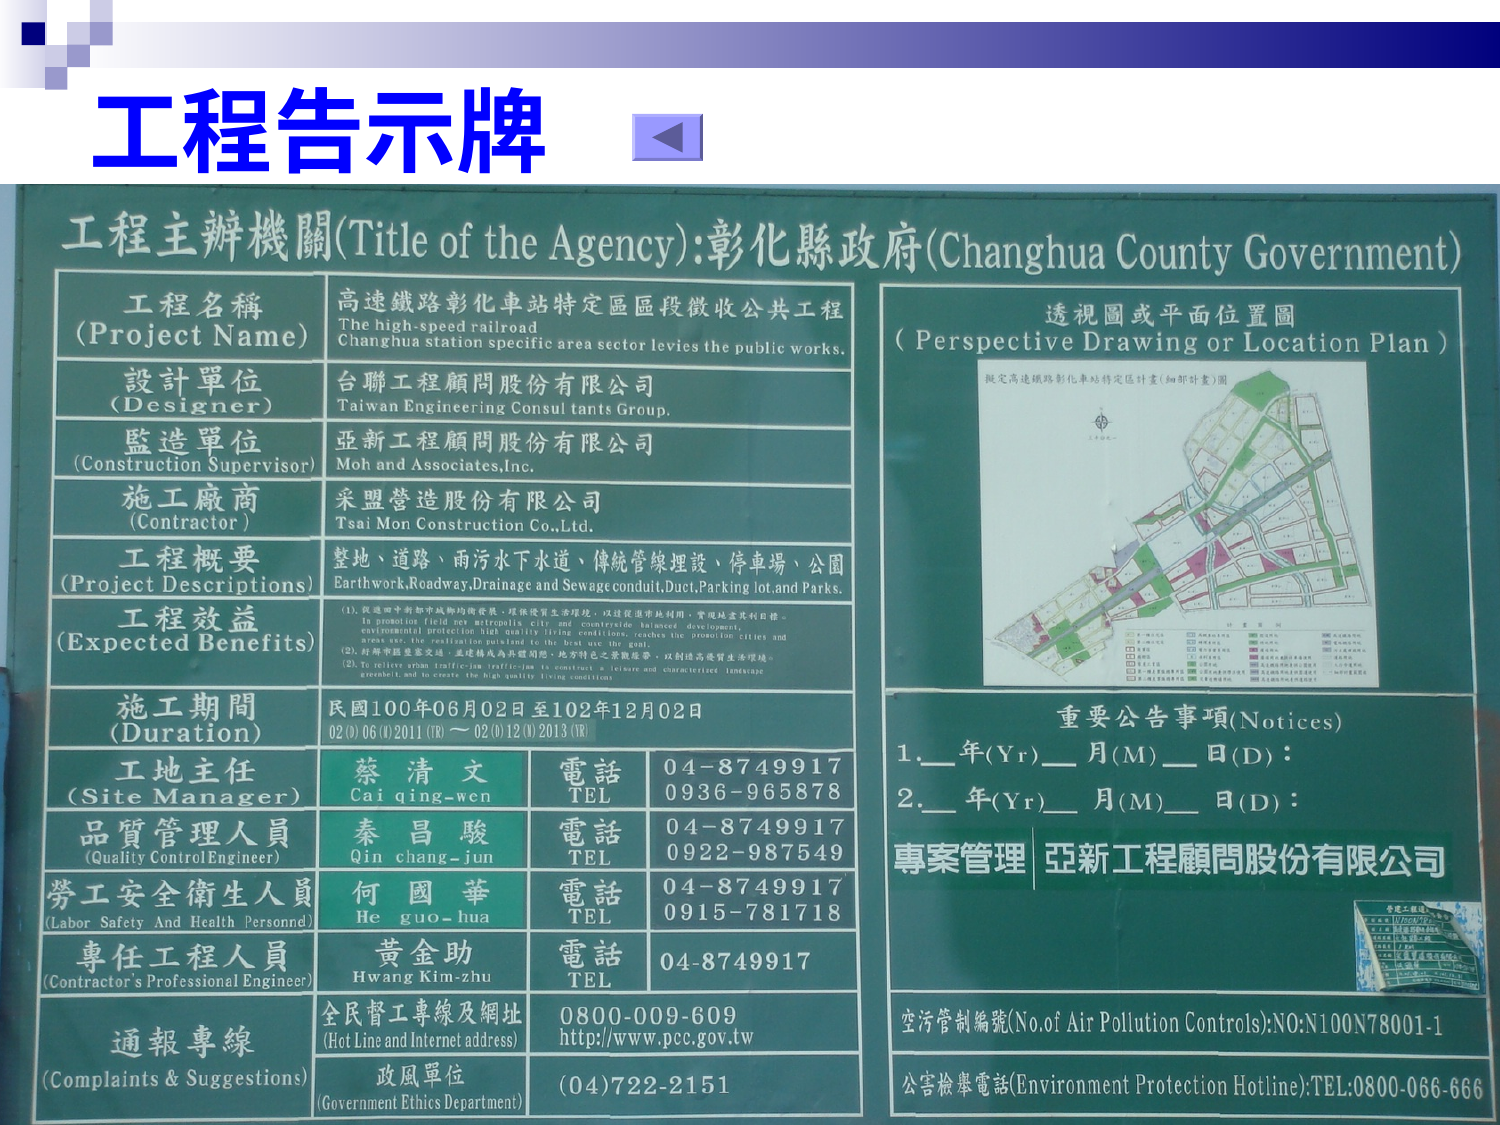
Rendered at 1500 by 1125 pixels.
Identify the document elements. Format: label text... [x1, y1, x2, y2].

text_box [633, 113, 703, 161]
title 工程告示牌 [74, 54, 1426, 184]
picture [0, 184, 1500, 1125]
